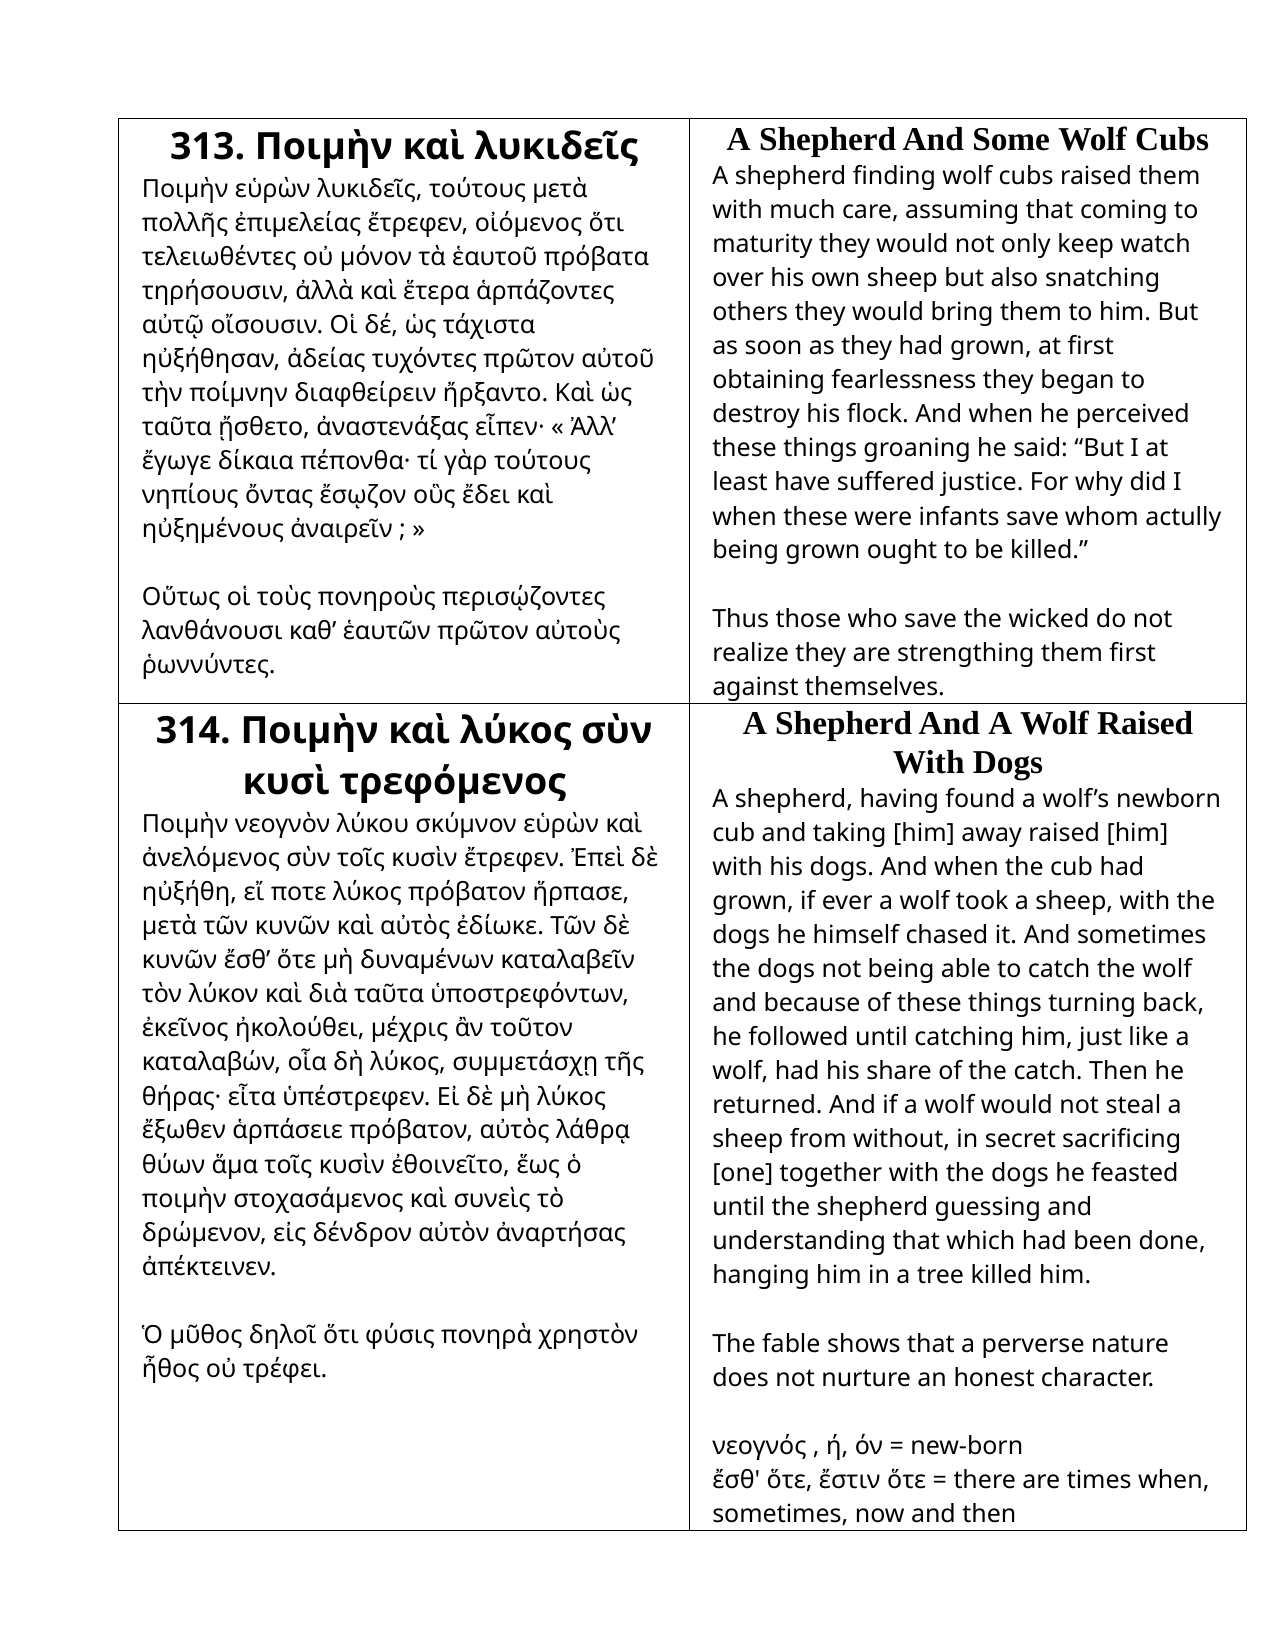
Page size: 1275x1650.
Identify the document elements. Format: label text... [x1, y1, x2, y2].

table_cell A Shepherd And Some Wolf Cubs A shepherd finding wolf cubs raised them with much care, assuming that coming to maturity they would not only keep watch over his own sheep but also snatching others they would bring them to him. But as soon as they had grown, at first obtaining fearlessness they began to destroy his flock. And when he perceived these things groaning he said: “But I at least have suffered justice. For why did I when these were infants save whom actully being grown ought to be killed.” Thus those who save the wicked do not realize they are strengthing them first against themselves. [690, 119, 1246, 702]
table_cell A Shepherd And A Wolf Raised With Dogs A shepherd, having found a wolf’s newborn cub and taking [him] away raised [him] with his dogs. And when the cub had grown, if ever a wolf took a sheep, with the dogs he himself chased it. And sometimes the dogs not being able to catch the wolf and because of these things turning back, he followed until catching him, just like a wolf, had his share of the catch. Then he returned. And if a wolf would not steal a sheep from without, in secret sacrificing [one] together with the dogs he feasted until the shepherd guessing and understanding that which had been done, hanging him in a tree killed him. The fable shows that a perverse nature does not nurture an honest character. νεογνός , ή, όν = new-born ἔσθ' ὅτε, ἔστιν ὅτε = there are times when, sometimes, now and then [690, 704, 1246, 1529]
table_cell 314. Ποιμὴν καὶ λύκος σὺν κυσὶ τρεφόμενος Ποιμὴν νεογνὸν λύκου σκύμνον εὑρὼν καὶ ἀνελόμενος σὺν τοῖς κυσὶν ἔτρεφεν. Ἐπεὶ δὲ ηὐξήθη, εἴ ποτε λύκος πρόβατον ἥρπασε, μετὰ τῶν κυνῶν καὶ αὐτὸς ἐδίωκε. Τῶν δὲ κυνῶν ἔσθ’ ὅτε μὴ δυναμένων καταλαβεῖν τὸν λύκον καὶ διὰ ταῦτα ὑποστρεφόντων, ἐκεῖνος ἠκολούθει, μέχρις ἂν τοῦτον καταλαβών, οἷα δὴ λύκος, συμμετάσχῃ τῆς θήρας· εἶτα ὑπέστρεφεν. Εἰ δὲ μὴ λύκος ἔξωθεν ἁρπάσειε πρόβατον, αὐτὸς λάθρᾳ θύων ἅμα τοῖς κυσὶν ἐθοινεῖτο, ἕως ὁ ποιμὴν στοχασάμενος καὶ συνεὶς τὸ δρώμενον, εἰς δένδρον αὐτὸν ἀναρτήσας ἀπέκτεινεν. Ὁ μῦθος δηλοῖ ὅτι φύσις πονηρὰ χρηστὸν ἦθος οὐ τρέφει. [119, 704, 689, 1529]
table_cell 313. Ποιμὴν καὶ λυκιδεῖς Ποιμὴν εὑρὼν λυκιδεῖς, τούτους μετὰ πολλῆς ἐπιμελείας ἔτρεφεν, οἰόμενος ὅτι τελειωθέντες οὐ μόνον τὰ ἑαυτοῦ πρόβατα τηρήσουσιν, ἀλλὰ καὶ ἕτερα ἁρπάζοντες αὐτῷ οἴσουσιν. Οἱ δέ, ὡς τάχιστα ηὐξήθησαν, ἀδείας τυχόντες πρῶτον αὐτοῦ τὴν ποίμνην διαφθείρειν ἤρξαντο. Καὶ ὡς ταῦτα ᾔσθετο, ἀναστενάξας εἶπεν· « Ἀλλ’ ἔγωγε δίκαια πέπονθα· τί γὰρ τούτους νηπίους ὄντας ἔσῳζον οὓς ἔδει καὶ ηὐξημένους ἀναιρεῖν ; » Οὕτως οἱ τοὺς πονηροὺς περισῴζοντες λανθάνουσι καθ’ ἑαυτῶν πρῶτον αὐτοὺς ῥωννύντες. [119, 119, 689, 702]
